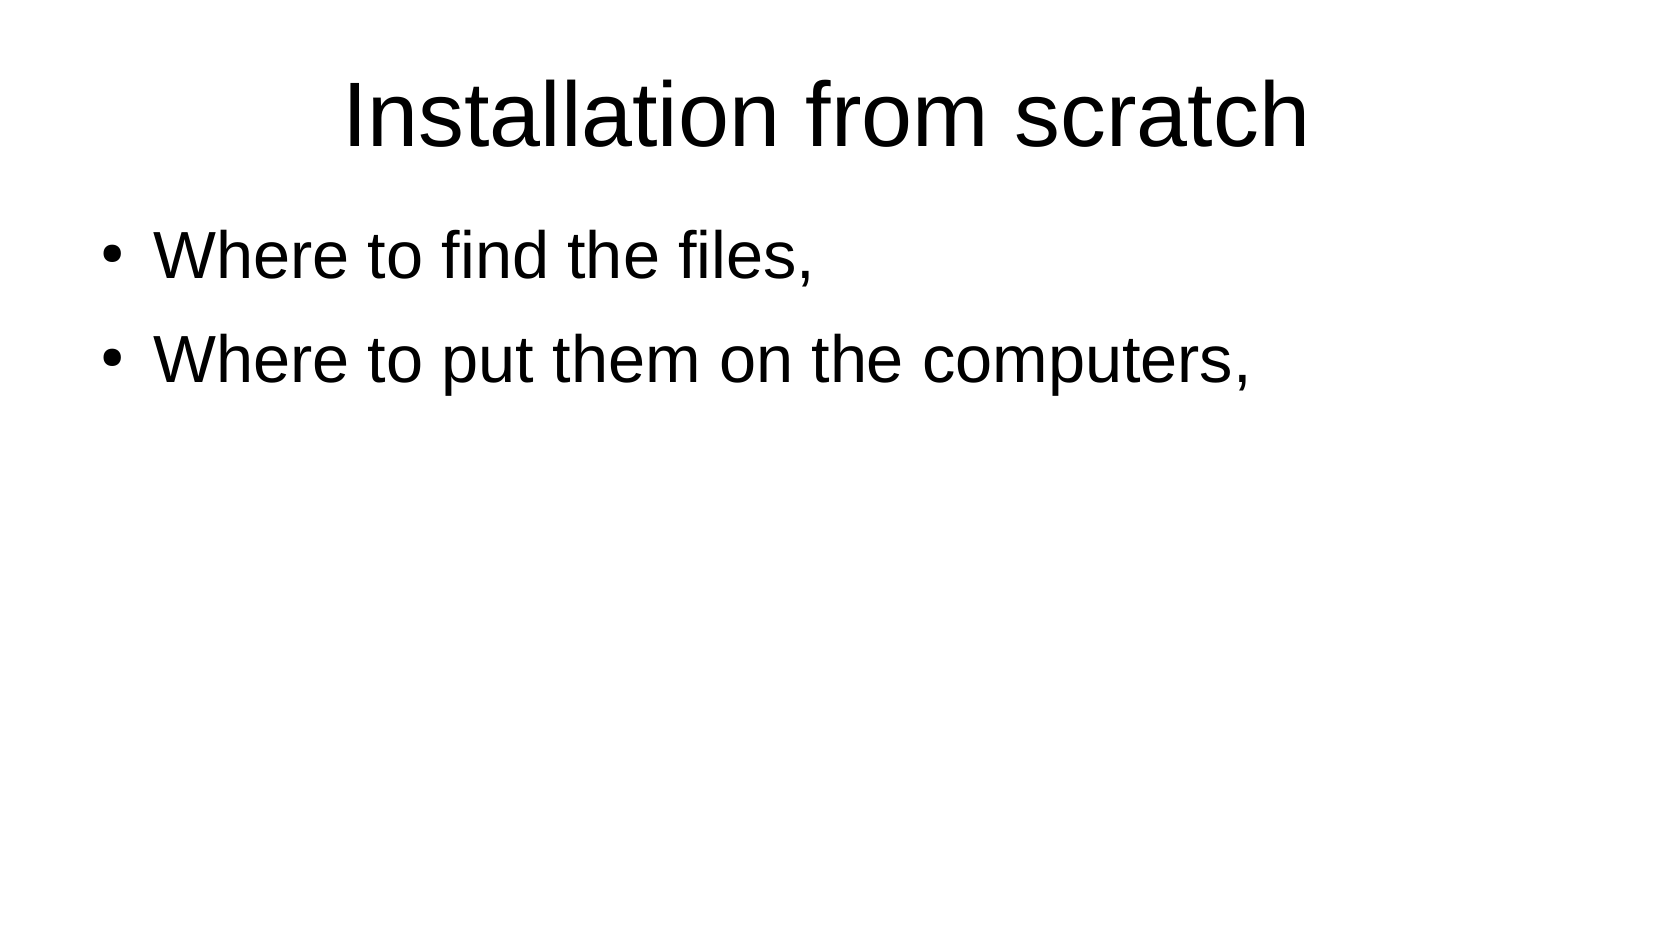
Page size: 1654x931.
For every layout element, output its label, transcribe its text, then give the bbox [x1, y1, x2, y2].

title Installation from scratch [82, 37, 1571, 193]
list Where to find the files, Where to put them on the computers, [82, 217, 1571, 758]
